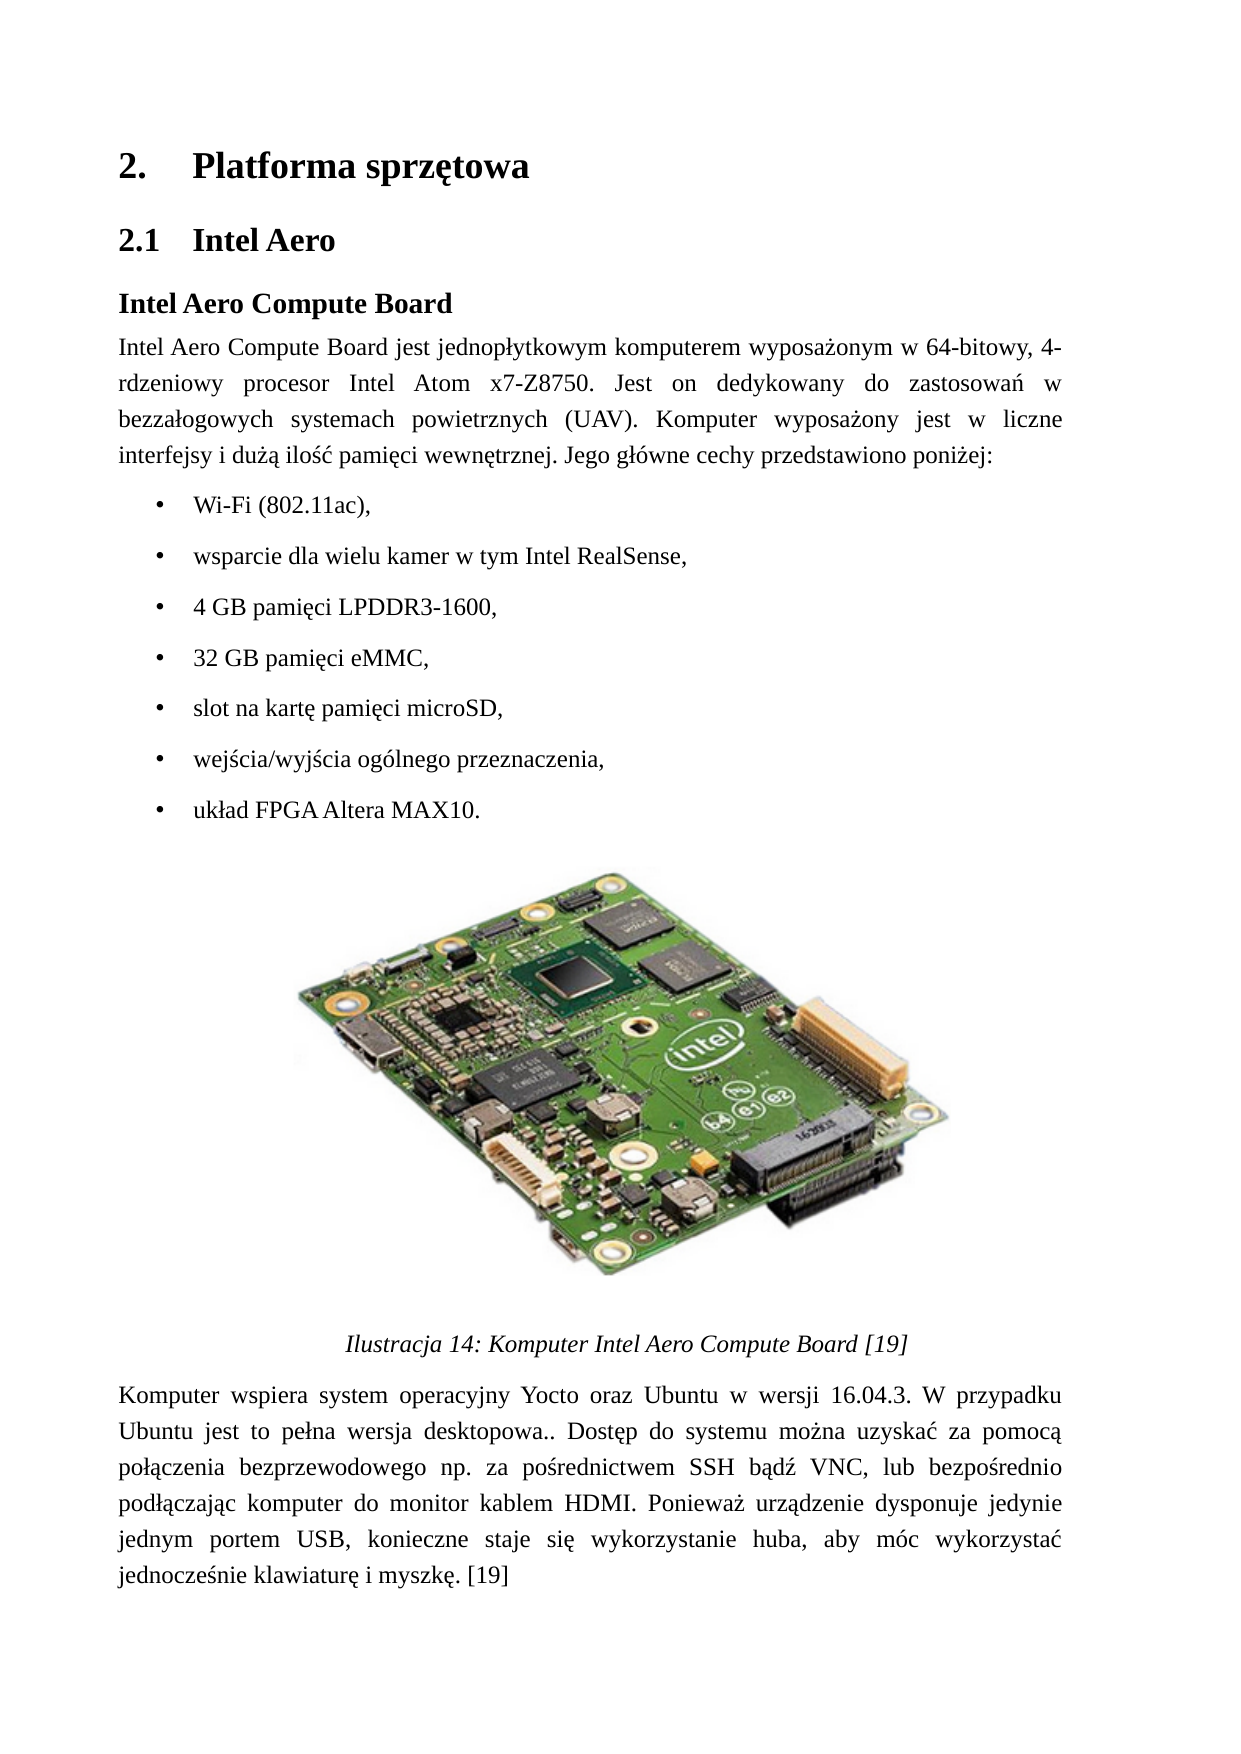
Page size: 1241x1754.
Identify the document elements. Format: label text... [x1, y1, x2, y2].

subtitle Intel Aero Compute Board [118, 286, 1063, 319]
list 32 GB pamięci eMMC, [156, 643, 1063, 672]
text Intel Aero Compute Board jest jednopłytkowym komputerem wyposażonym w 64-bitowy, 4-rdzeniowy procesor Intel Atom x7-Z8750. Jest on dedykowany do zastosowań w bezzałogowych systemach powietrznych (UAV). Komputer wyposażony jest w liczne interfejsy i dużą ilość pamięci wewnętrznej. Jego główne cechy przedstawiono poniżej: [118, 332, 1063, 469]
list Wi-Fi (802.11ac), [156, 491, 1063, 519]
list wejścia/wyjścia ogólnego przeznaczenia, [156, 744, 1063, 773]
text Komputer wspiera system operacyjny Yocto oraz Ubuntu w wersji 16.04.3. W przypadku Ubuntu jest to pełna wersja desktopowa.. Dostęp do systemu można uzyskać za pomocą połączenia bezprzewodowego np. za pośrednictwem SSH bądź VNC, lub bezpośrednio podłączając komputer do monitor kablem HDMI. Ponieważ urządzenie dysponuje jedynie jednym portem USB, konieczne staje się wykorzystanie huba, aby móc wykorzystać jednocześnie klawiaturę i myszkę. [19] [118, 1380, 1063, 1588]
list Ilustracja 14: Komputer Intel Aero Compute Board [19] [291, 1324, 965, 1358]
picture [291, 858, 965, 1324]
list wsparcie dla wielu kamer w tym Intel RealSense, [156, 541, 1063, 570]
list 4 GB pamięci LPDDR3-1600, [156, 592, 1063, 621]
list slot na kartę pamięci microSD, [156, 693, 1063, 722]
subtitle Intel Aero [118, 220, 1063, 259]
list układ FPGA Altera MAX10. [156, 795, 1063, 824]
subtitle Platforma sprzętowa [118, 143, 1063, 187]
